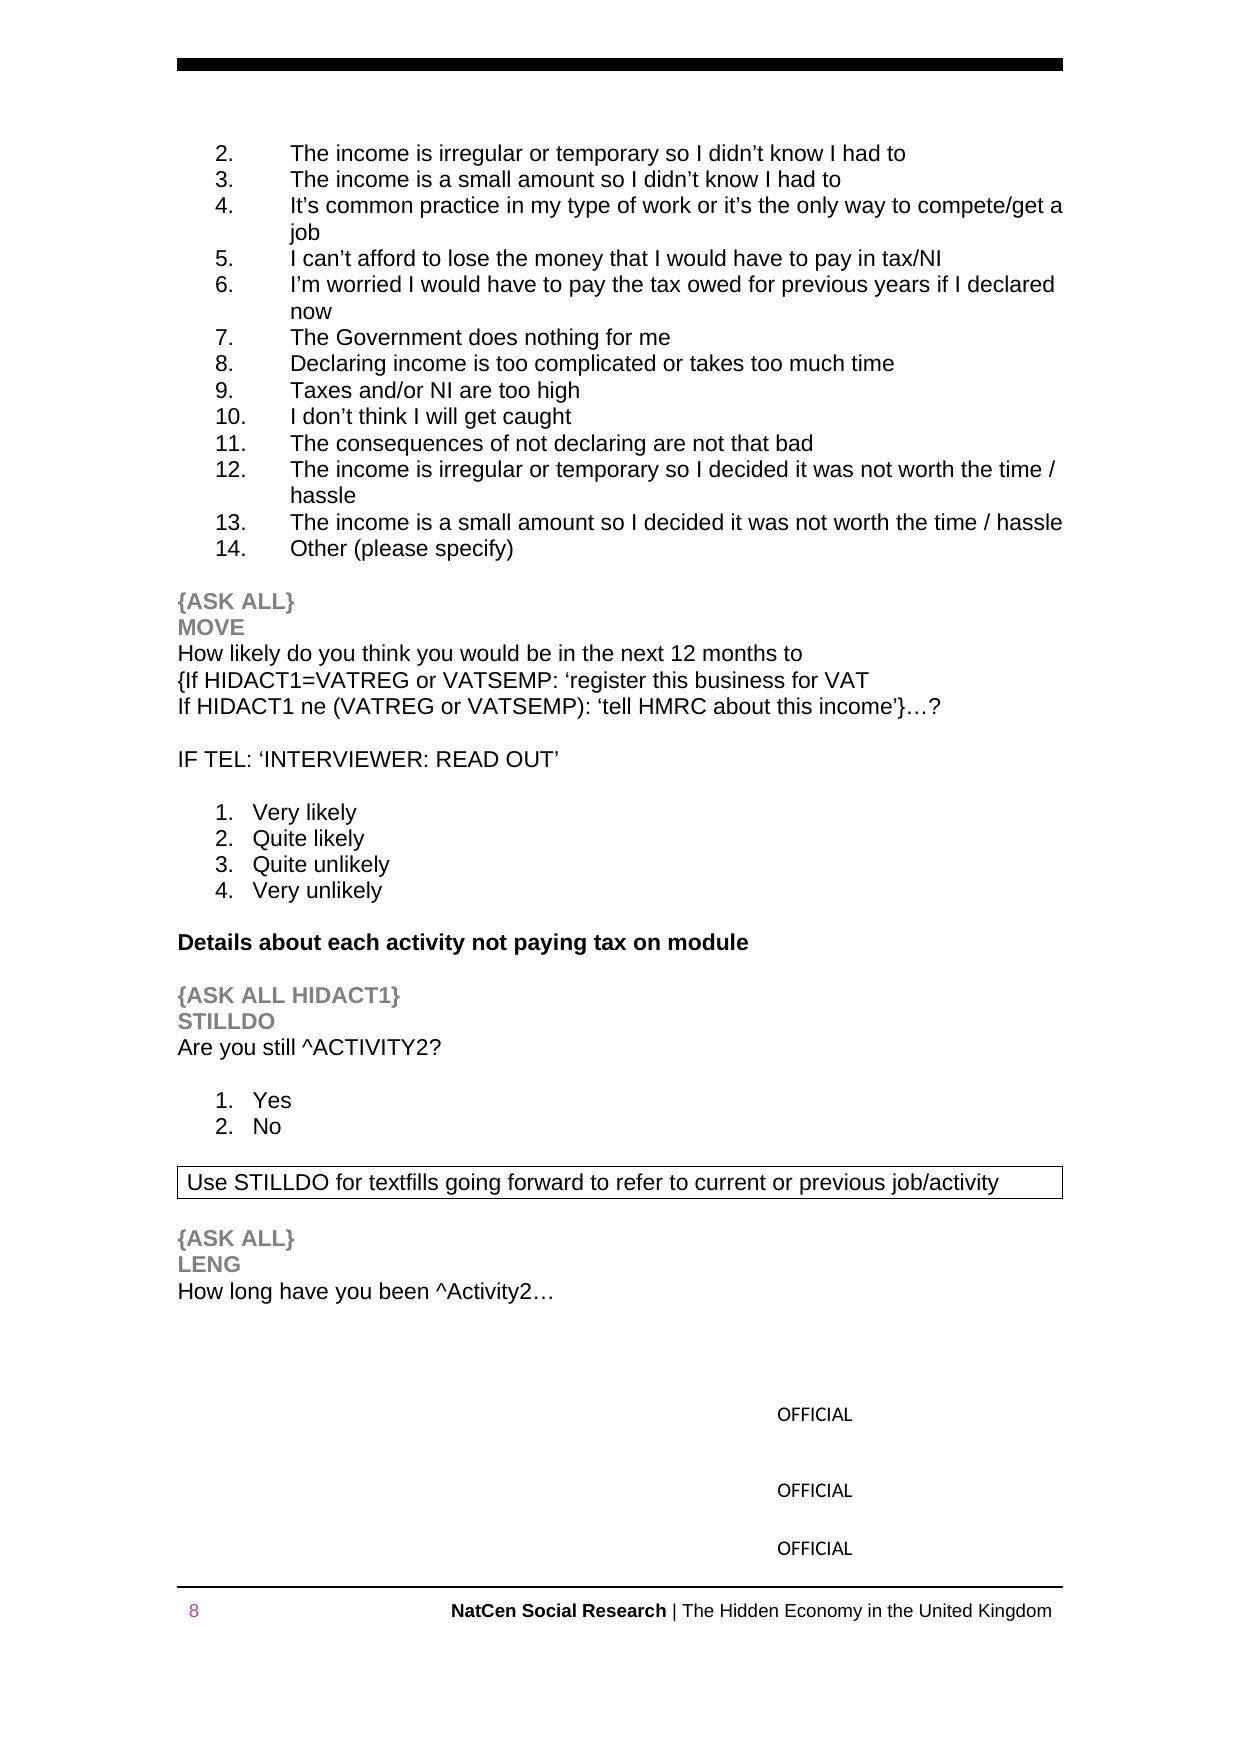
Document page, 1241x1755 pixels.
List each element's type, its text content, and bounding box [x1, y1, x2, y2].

text Are you still ^ACTIVITY2? [177, 1034, 1063, 1061]
list The income is irregular or temporary so I decided it was not worth the time / hassle [215, 456, 1063, 508]
list The income is a small amount so I decided it was not worth the time / hassle [215, 508, 1063, 535]
list No [215, 1113, 1063, 1140]
text {If HIDACT1=VATREG or VATSEMP: ‘register this business for VAT [177, 667, 1063, 693]
list The consequences of not declaring are not that bad [215, 429, 1063, 456]
list Taxes and/or NI are too high [215, 377, 1063, 403]
text STILLDO [177, 1008, 1063, 1034]
text LENG [177, 1251, 1063, 1278]
list I don’t think I will get caught [215, 403, 1063, 429]
list Declaring income is too complicated or takes too much time [215, 350, 1063, 377]
text How long have you been ^Activity2… [177, 1278, 1063, 1304]
list The income is a small amount so I didn’t know I had to [215, 166, 1063, 192]
list Very likely [215, 798, 1063, 825]
list I can’t afford to lose the money that I would have to pay in tax/NI [215, 245, 1063, 271]
text {ASK ALL HIDACT1} [177, 982, 1063, 1008]
list I’m worried I would have to pay the tax owed for previous years if I declared now [215, 271, 1063, 324]
list Quite likely [215, 825, 1063, 851]
list Other (please specify) [215, 535, 1063, 561]
list Quite unlikely [215, 851, 1063, 877]
list Yes [215, 1087, 1063, 1113]
text How likely do you think you would be in the next 12 months to [177, 640, 1063, 667]
text If HIDACT1 ne (VATREG or VATSEMP): ‘tell HMRC about this income’}…? [177, 693, 1063, 719]
text {ASK ALL} [177, 1225, 1063, 1251]
list The Government does nothing for me [215, 324, 1063, 350]
list The income is irregular or temporary so I didn’t know I had to [215, 139, 1063, 166]
text Use STILLDO for textfills going forward to refer to current or previous job/activity [178, 1167, 1062, 1198]
text MOVE [177, 614, 1063, 640]
list Very unlikely [215, 877, 1063, 904]
text IF TEL: ‘INTERVIEWER: READ OUT’ [177, 746, 1063, 772]
subtitle Details about each activity not paying tax on module [177, 929, 1063, 955]
list It’s common practice in my type of work or it’s the only way to compete/get a job [215, 192, 1063, 245]
text {ASK ALL} [177, 588, 1063, 614]
